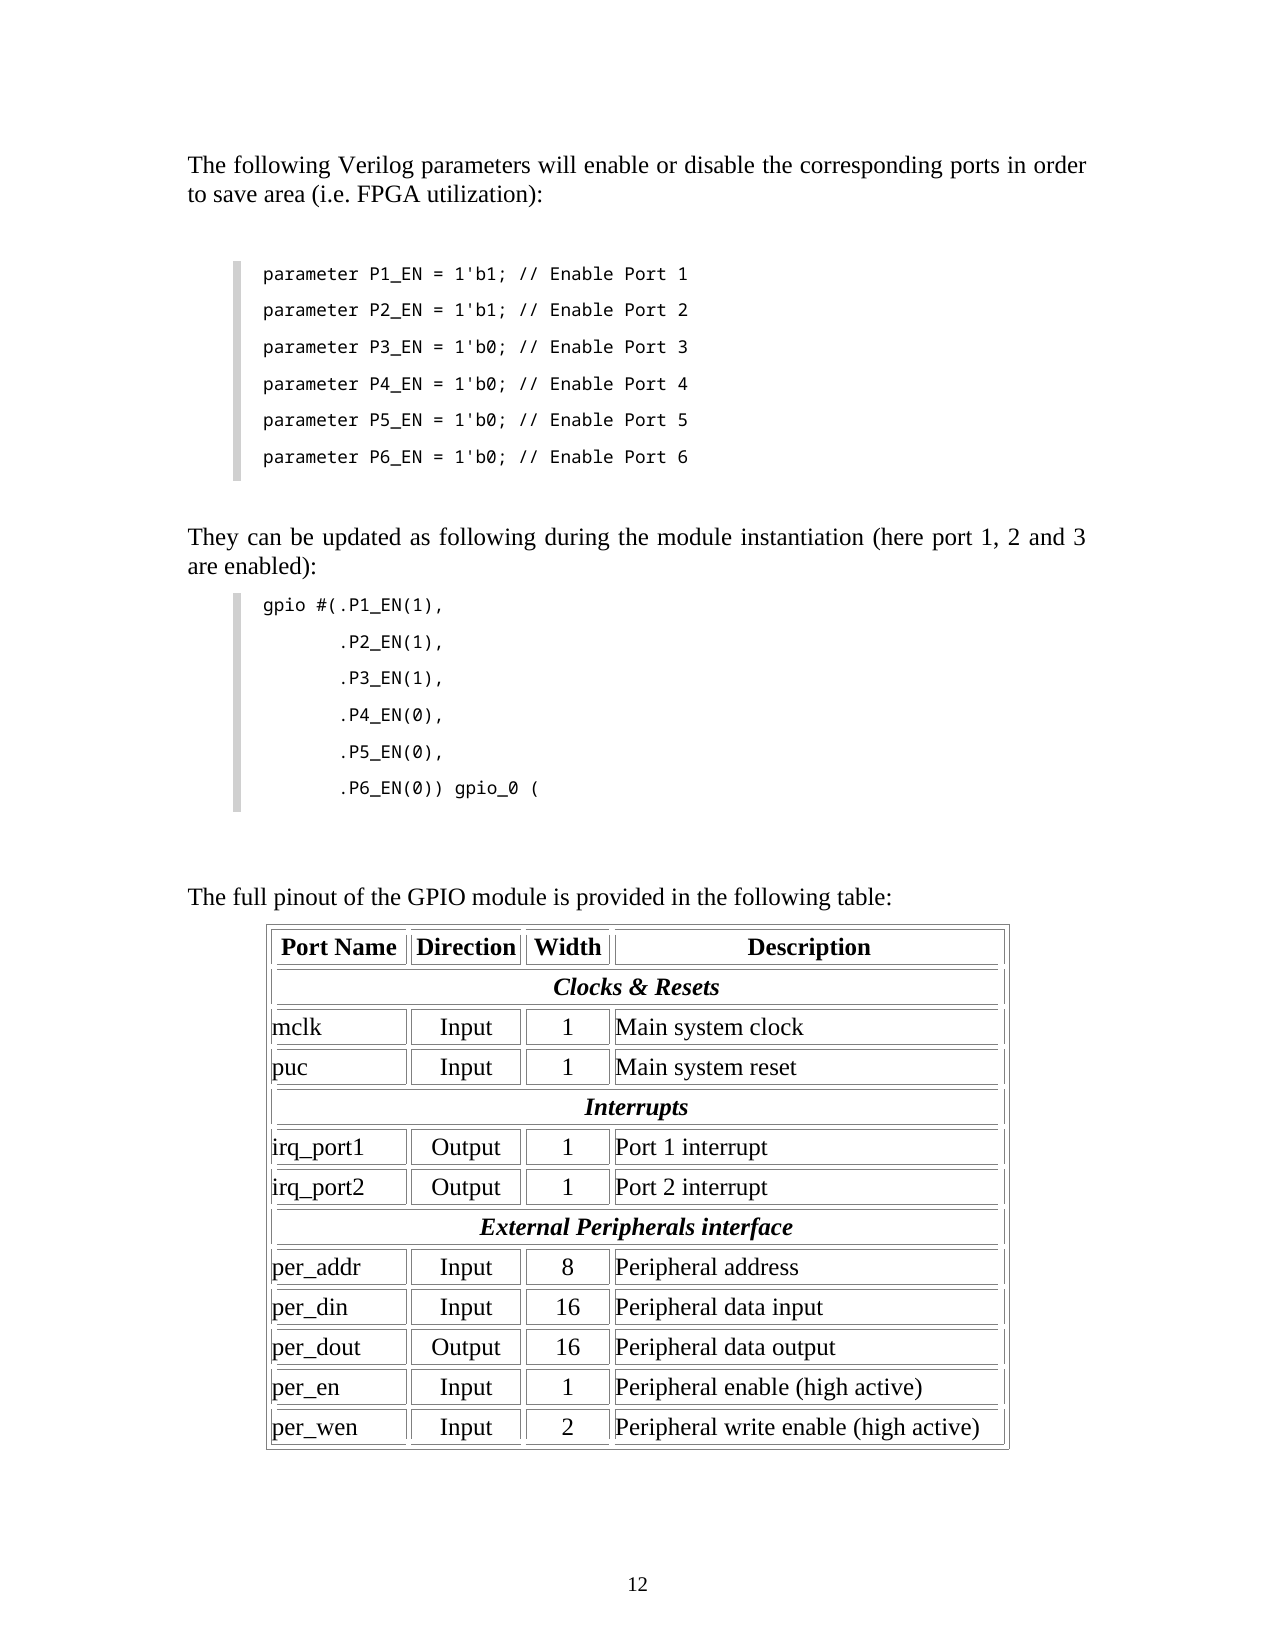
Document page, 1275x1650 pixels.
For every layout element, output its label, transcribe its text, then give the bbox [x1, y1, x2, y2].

table_cell Port 1 interrupt [612, 1124, 1006, 1164]
table_header [187, 593, 233, 812]
table_cell per_addr [269, 1244, 409, 1284]
text The following Verilog parameters will enable or disable the corresponding ports in order to save area (i.e. FPGA utilization): [187, 150, 1088, 207]
table_cell 16 [523, 1284, 612, 1324]
table_cell Interrupts [269, 1084, 1006, 1124]
table_cell Input [409, 1245, 523, 1284]
table_cell mclk [269, 1004, 409, 1044]
text The full pinout of the GPIO module is provided in the following table: [187, 882, 1088, 911]
table_cell 1 [523, 1364, 612, 1404]
table_cell 2 [523, 1404, 612, 1444]
table_cell Output [409, 1164, 523, 1204]
table_header [187, 261, 233, 481]
table_cell Input [409, 1005, 523, 1044]
table_header parameter P1_EN = 1'b1; // Enable Port 1 parameter P2_EN = 1'b1; // Enable Port 2 parameter P3_EN = 1'b0; // Enable Port 3 parameter P4_EN = 1'b0; // Enable Port 4 parameter P5_EN = 1'b0; // Enable Port 5 parameter P6_EN = 1'b0; // Enable Port 6 [263, 261, 894, 481]
table_cell Input [409, 1364, 523, 1404]
table_cell 1 [523, 1005, 612, 1044]
table_cell Main system reset [612, 1044, 1006, 1084]
table_cell Peripheral data output [612, 1324, 1006, 1364]
table_cell Output [409, 1324, 523, 1364]
table_cell 8 [523, 1245, 612, 1284]
table_header [241, 593, 263, 812]
table_header gpio #( .P1_EN(1), .P2_EN(1), .P3_EN(1), .P4_EN(0), .P5_EN(0), .P6_EN(0)) gpio_0 ( [263, 593, 576, 812]
table_cell 1 [523, 1164, 612, 1204]
table_cell irq_port1 [269, 1124, 409, 1164]
table_cell 1 [523, 1044, 612, 1084]
table_cell Peripheral write enable (high active) [612, 1404, 1006, 1444]
table_cell Peripheral address [612, 1244, 1006, 1284]
table_cell per_wen [269, 1404, 409, 1444]
table_cell Input [409, 1284, 523, 1324]
table_cell Peripheral enable (high active) [612, 1364, 1006, 1404]
table_cell Peripheral data input [612, 1284, 1006, 1324]
table_header [241, 261, 263, 481]
table_cell Clocks & Resets [269, 964, 1006, 1004]
table_header Direction [409, 925, 523, 964]
table_cell per_dout [269, 1324, 409, 1364]
table_cell Input [409, 1404, 523, 1444]
table_cell 16 [523, 1324, 612, 1364]
table_header [233, 593, 241, 812]
table_header Width [523, 925, 612, 964]
table_cell Port 2 interrupt [612, 1164, 1006, 1204]
table_cell 1 [523, 1125, 612, 1164]
table_cell Input [409, 1044, 523, 1084]
table_cell puc [269, 1044, 409, 1084]
table_cell Main system clock [612, 1004, 1006, 1044]
table_cell per_din [269, 1284, 409, 1324]
table_cell irq_port2 [269, 1164, 409, 1204]
table_cell External Peripherals interface [269, 1204, 1006, 1244]
table_header Description [612, 925, 1006, 964]
table_header [233, 261, 241, 481]
table_cell per_en [269, 1364, 409, 1404]
table_header Port Name [269, 925, 409, 964]
text They can be updated as following during the module instantiation (here port 1, 2 and 3 are enabled): [187, 522, 1088, 580]
table_cell Output [409, 1125, 523, 1164]
